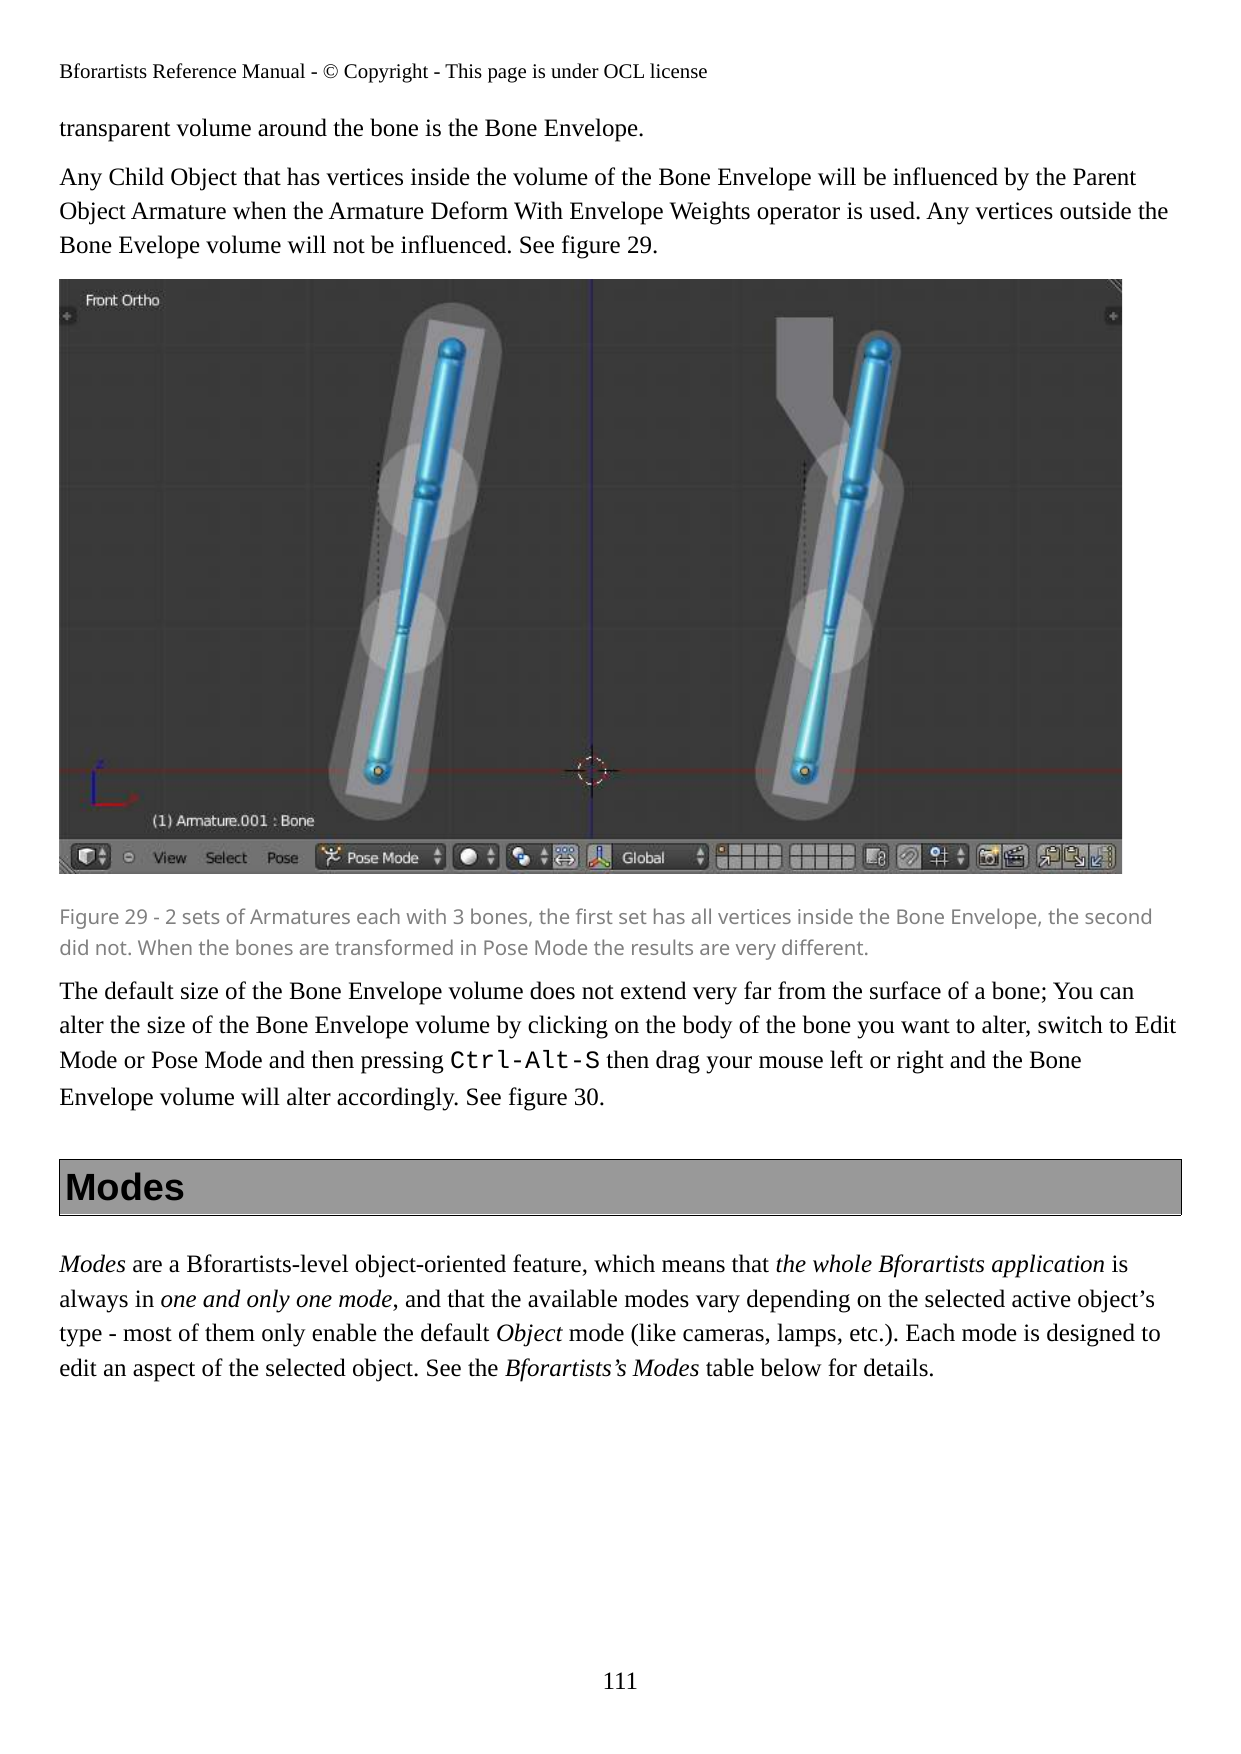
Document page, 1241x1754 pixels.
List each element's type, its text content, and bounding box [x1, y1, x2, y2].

text Modes are a Bforartists-level object-oriented feature, which means that the whole Bforartists application is always in one and only one mode, and that the available modes vary depending on the selected active object’s type - most of them only enable the default Object mode (like cameras, lamps, etc.). Each mode is designed to edit an aspect of the selected object. See the Bforartists’s Modes table below for details. [59, 1249, 1181, 1381]
table_header Modes [60, 1160, 1181, 1214]
picture [59, 279, 1123, 874]
text The default size of the Bone Envelope volume does not extend very far from the surface of a bone; You can alter the size of the Bone Envelope volume by clicking on the body of the bone you want to alter, switch to Edit Mode or Pose Mode and then pressing Ctrl-Alt-S then drag your mouse left or right and the Bone Envelope volume will alter accordingly. See figure 30. [59, 976, 1181, 1110]
text Any Child Object that has vertices inside the volume of the Bone Envelope will be influenced by the Parent Object Armature when the Armature Deform With Envelope Weights operator is used. Any vertices outside the Bone Evelope volume will not be influenced. See figure 29. [59, 162, 1181, 259]
text transparent volume around the bone is the Bone Envelope. [59, 113, 1181, 141]
text Figure 29 - 2 sets of Armatures each with 3 bones, the first set has all vertices inside the Bone Envelope, the second did not. When the bones are transformed in Pose Mode the results are very different. [59, 899, 1181, 961]
